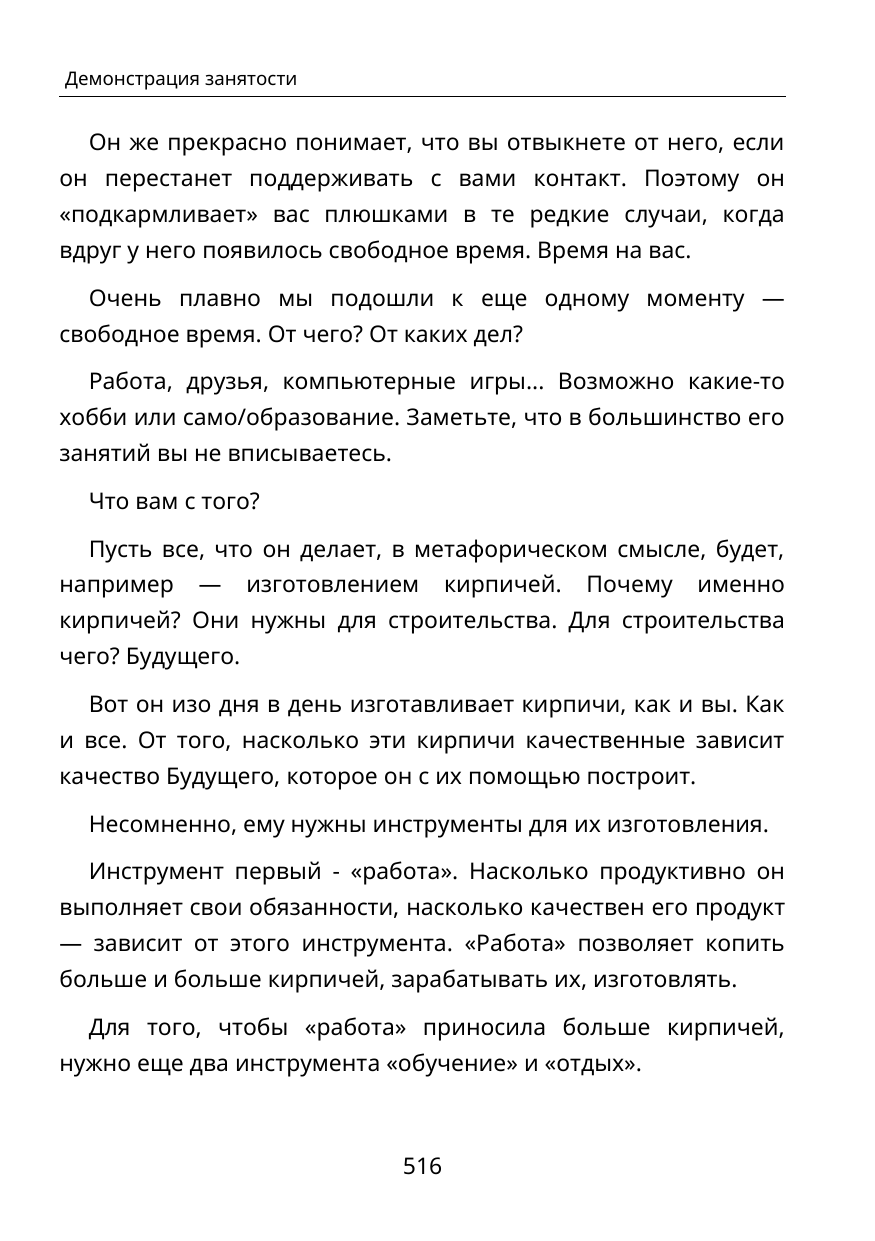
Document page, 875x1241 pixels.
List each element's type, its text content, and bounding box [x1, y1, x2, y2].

text Несомненно, ему нужны инструменты для их изготовления. [59, 808, 786, 839]
text Инструмент первый - «работа». Насколько продуктивно он выполняет свои обязанности, насколько качествен его продукт — зависит от этого инструмента. «Работа» позволяет копить больше и больше кирпичей, зарабатывать их, изготовлять. [59, 855, 786, 994]
text Очень плавно мы подошли к еще одному моменту — свободное время. От чего? От каких дел? [59, 282, 786, 349]
text Пусть все, что он делает, в метафорическом смысле, будет, например — изготовлением кирпичей. Почему именно кирпичей? Они нужны для строительства. Для строительства чего? Будущего. [59, 532, 786, 672]
text Работа, друзья, компьютерные игры... Возможно какие-то хобби или само/образование. Заметьте, что в большинство его занятий вы не вписываетесь. [59, 365, 786, 468]
text Вот он изо дня в день изготавливает кирпичи, как и вы. Как и все. От того, насколько эти кирпичи качественные зависит качество Будущего, которое он с их помощью построит. [59, 688, 786, 791]
text Что вам с того? [59, 485, 786, 516]
text Он же прекрасно понимает, что вы отвыкнете от него, если он перестанет поддерживать с вами контакт. Поэтому он «подкармливает» вас плюшками в те редкие случаи, когда вдруг у него появилось свободное время. Время на вас. [59, 126, 786, 265]
text Для того, чтобы «работа» приносила больше кирпичей, нужно еще два инструмента «обучение» и «отдых». [59, 1011, 786, 1078]
